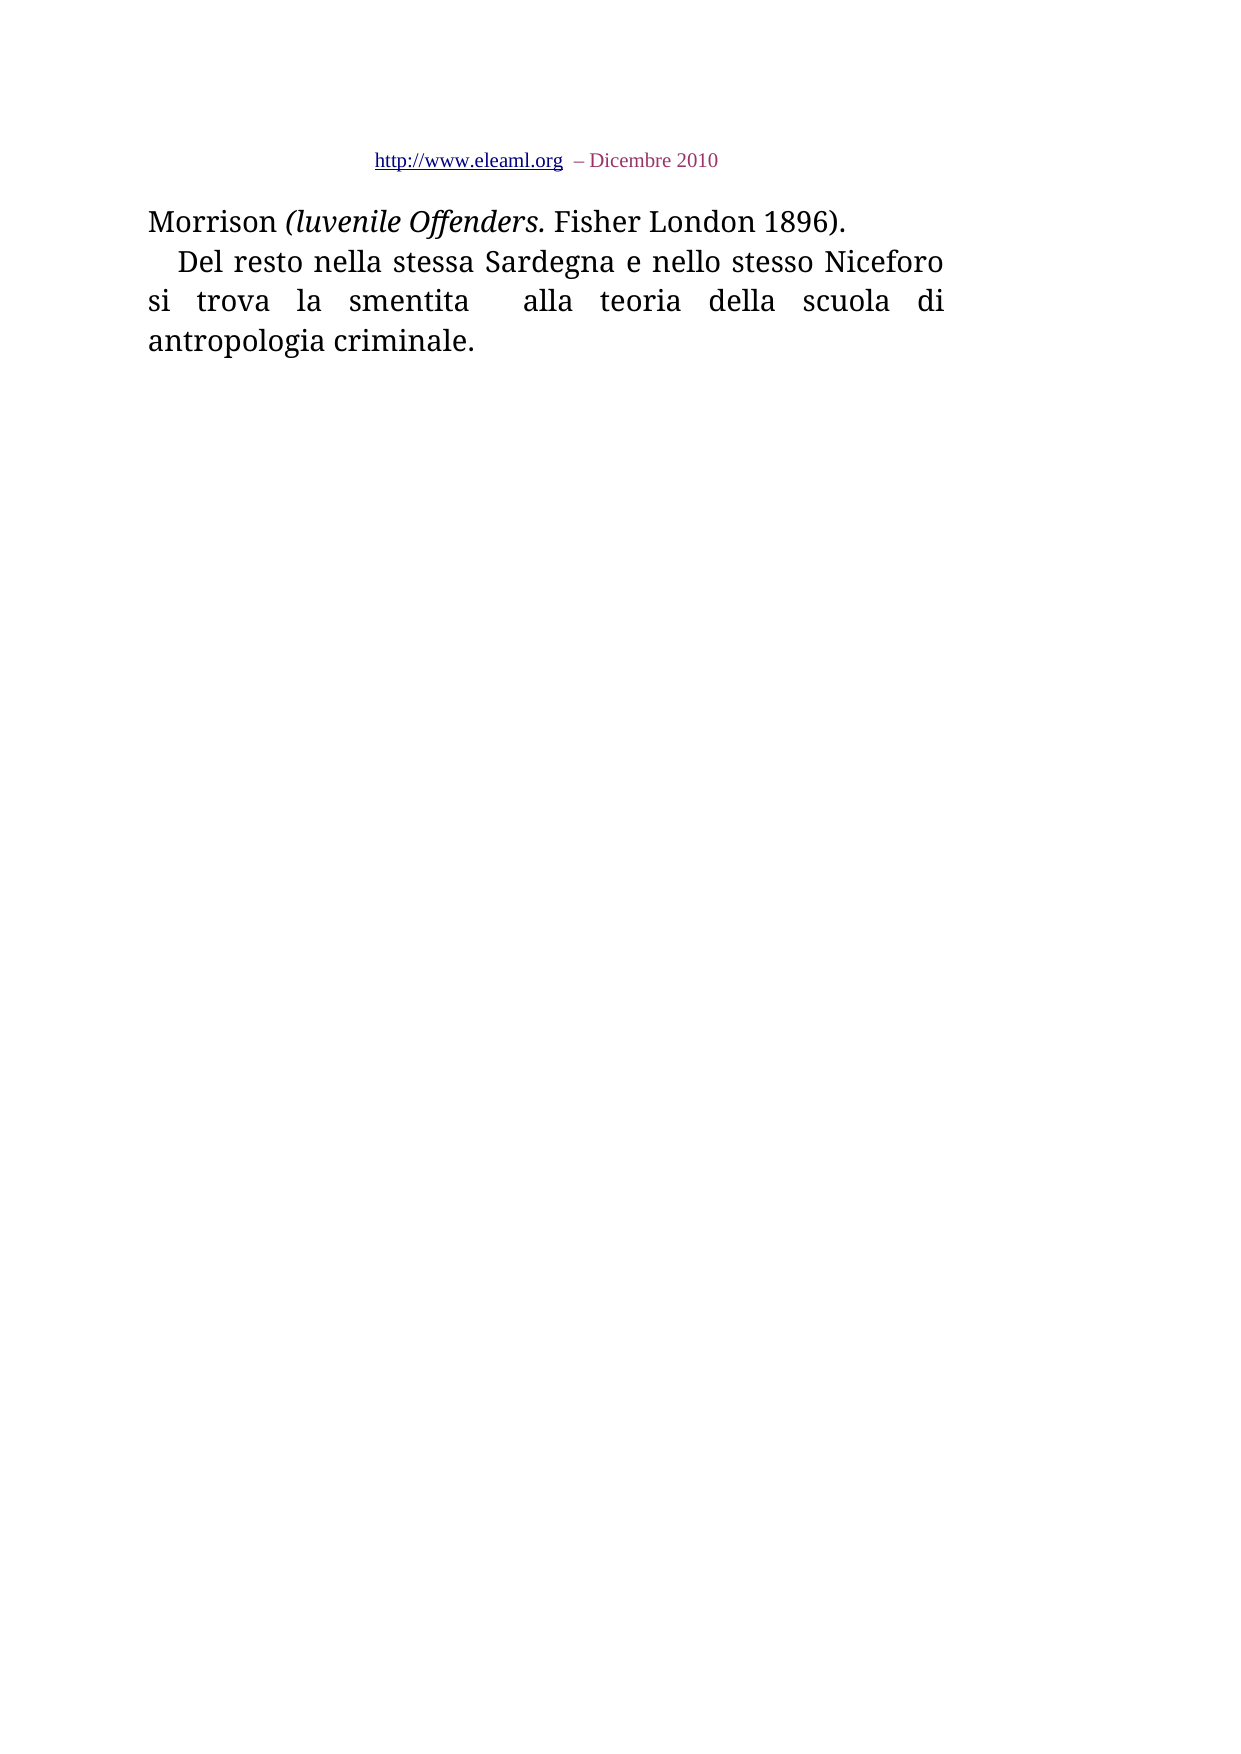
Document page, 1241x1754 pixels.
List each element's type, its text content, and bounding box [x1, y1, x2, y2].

text Morrison (luvenile Offenders. Fisher London 1896). [148, 201, 945, 241]
text Del resto nella stessa Sardegna e nello stesso Niceforo si trova la smentita alla teoria della scuola di antropologia criminale. [148, 241, 945, 360]
